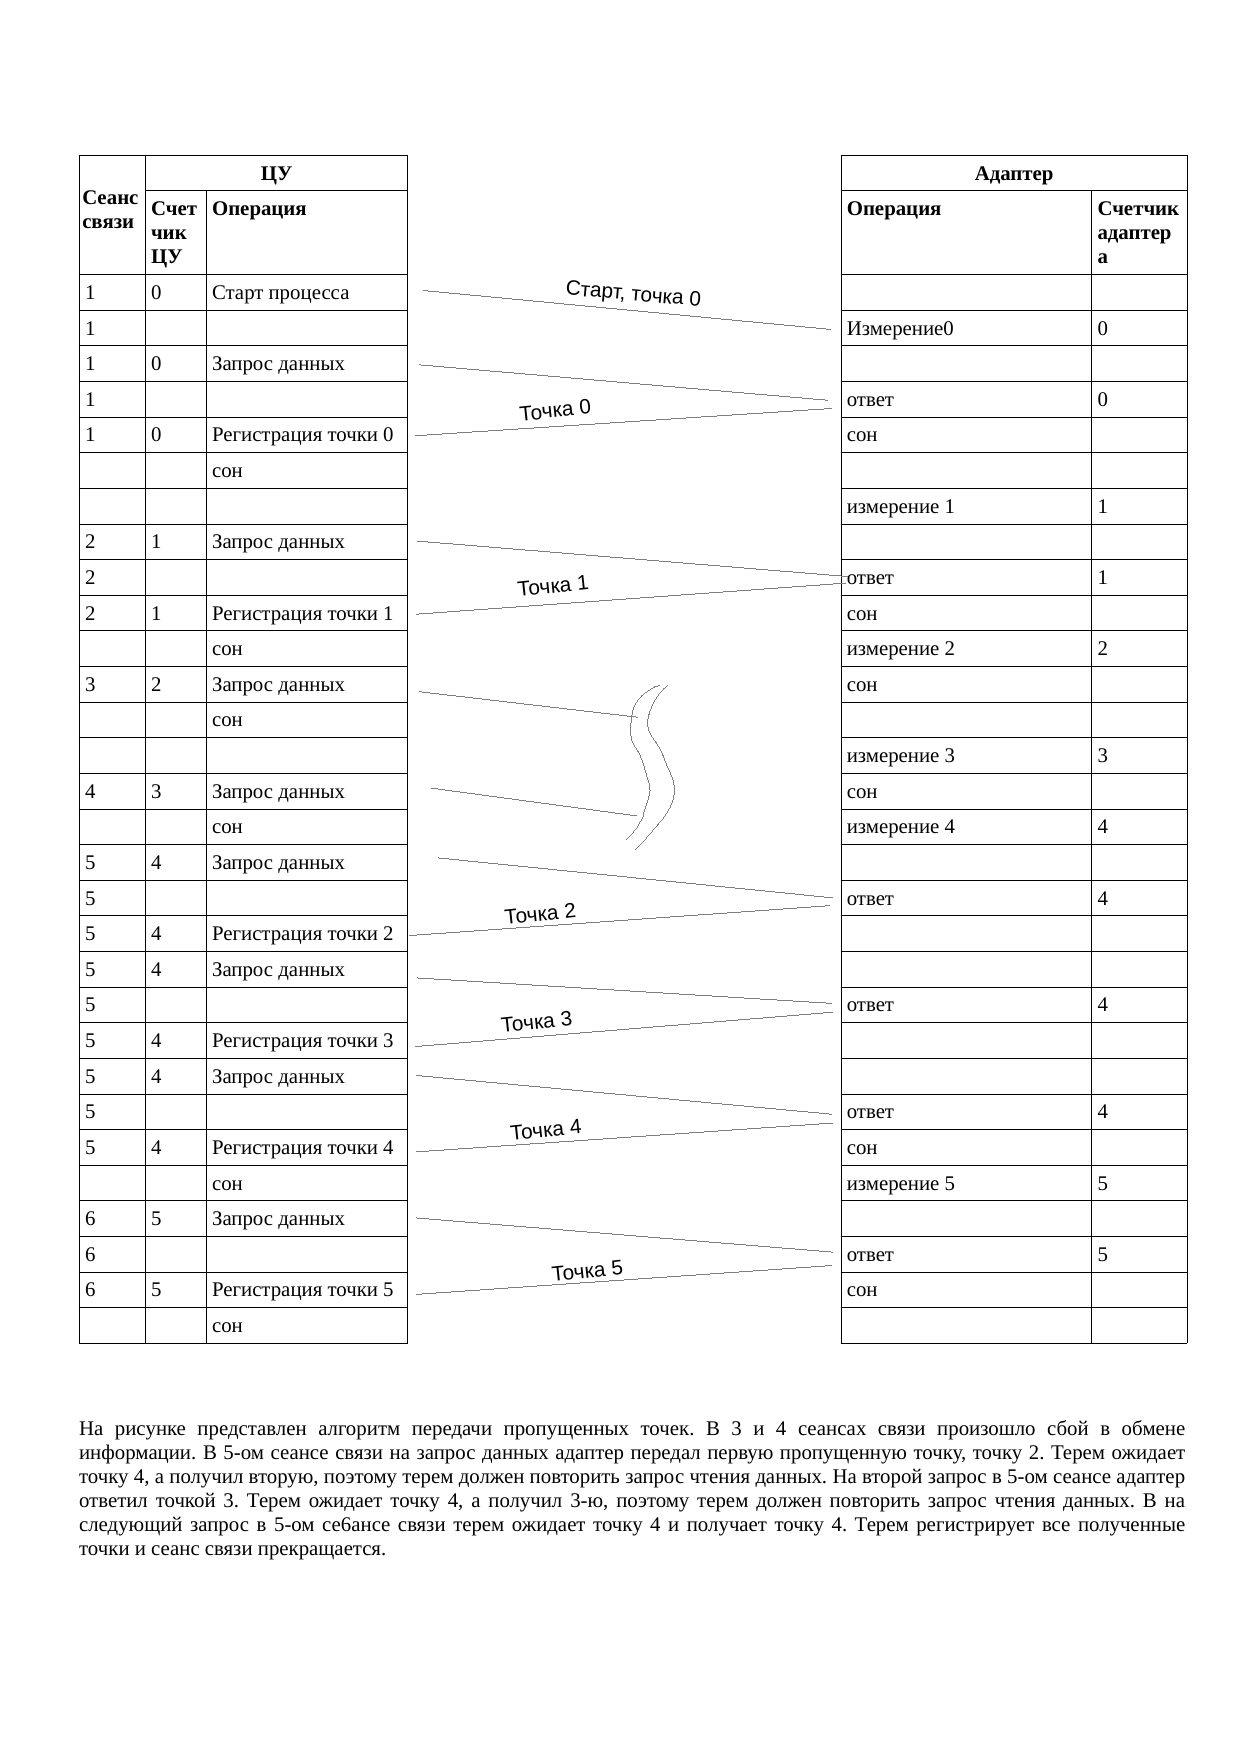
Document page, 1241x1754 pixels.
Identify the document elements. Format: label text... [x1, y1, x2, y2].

table_cell [408, 951, 841, 987]
table_cell Счетчик ЦУ [146, 191, 206, 274]
table_cell Регистрация точки 4 [207, 1130, 407, 1165]
table_cell 1 [80, 311, 145, 345]
table_cell [146, 810, 206, 844]
table_cell 4 [146, 1059, 206, 1093]
table_cell Запрос данных [207, 1201, 407, 1236]
table_cell измерение 3 [842, 738, 1091, 773]
table_cell [408, 190, 841, 274]
table_cell Регистрация точки 5 [207, 1273, 407, 1307]
table_cell 1 [80, 275, 145, 310]
table_cell сон [207, 631, 407, 666]
table_cell 4 [1092, 1095, 1187, 1129]
table_header ЦУ [146, 156, 407, 190]
table_cell сон [842, 1130, 1091, 1165]
table_cell [408, 880, 841, 915]
table_cell Операция [842, 191, 1091, 274]
table_cell [842, 453, 1091, 488]
table_cell [408, 310, 841, 345]
table_cell 4 [146, 952, 206, 987]
table_cell 4 [80, 774, 145, 808]
table_cell [531, 585, 537, 593]
table_cell [523, 1129, 529, 1137]
table_cell [207, 1095, 407, 1129]
table_cell 6 [80, 1273, 145, 1307]
table_cell [1092, 774, 1187, 808]
table_cell [842, 275, 1091, 310]
table_cell [207, 881, 407, 915]
table_cell сон [842, 1273, 1091, 1307]
table_cell [842, 1023, 1091, 1058]
table_cell [408, 1272, 841, 1307]
table_cell [146, 703, 206, 737]
table_cell измерение 4 [842, 810, 1091, 844]
table_cell 2 [1092, 631, 1187, 666]
table_cell [408, 524, 841, 559]
text На рисунке представлен алгоритм передачи пропущенных точек. В 3 и 4 сеансах связи произошло сбой в обмене информации. В 5-ом сеансе связи на запрос данных адаптер передал первую пропущенную точку, точку 2. Терем ожидает точку 4, а получил вторую, поэтому терем должен повторить запрос чтения данных. На второй запрос в 5-ом сеансе адаптер ответил точкой 3. Терем ожидает точку 4, а получил 3-ю, поэтому терем должен повторить запрос чтения данных. В на следующий запрос в 5-ом се6ансе связи терем ожидает точку 4 и получает точку 4. Терем регистрирует все полученные точки и сеанс связи прекращается. [79, 1416, 1187, 1560]
table_cell [842, 346, 1091, 381]
table_cell 2 [80, 560, 145, 595]
table_cell [1092, 1308, 1187, 1343]
table_cell [80, 1308, 145, 1343]
table_cell [408, 630, 841, 666]
table_cell [146, 1308, 206, 1343]
table_cell 5 [80, 1023, 145, 1058]
table_cell Регистрация точки 3 [207, 1023, 407, 1058]
table_cell ответ [842, 881, 1091, 915]
table_cell ответ [842, 1237, 1091, 1272]
table_cell сон [207, 1308, 407, 1343]
table_cell [1092, 275, 1187, 310]
table_cell [408, 1129, 841, 1165]
table_cell 1 [80, 346, 145, 381]
table_cell [80, 810, 145, 844]
table_cell [408, 809, 841, 844]
table_cell 5 [80, 1130, 145, 1165]
table_cell [408, 773, 841, 808]
table_cell 5 [80, 845, 145, 880]
table_cell [1092, 952, 1187, 987]
table_cell [146, 631, 206, 666]
table_cell [842, 1059, 1091, 1093]
table_cell [207, 988, 407, 1022]
table_cell [207, 311, 407, 345]
table_cell [80, 738, 145, 773]
table_cell Операция [207, 191, 407, 274]
table_cell сон [207, 1166, 407, 1200]
table_cell 4 [1092, 810, 1187, 844]
table_cell [533, 410, 539, 417]
table_cell 1 [80, 418, 145, 452]
table_cell Запрос данных [207, 346, 407, 381]
table_header [408, 155, 841, 190]
table_cell 4 [146, 916, 206, 951]
table_cell [146, 988, 206, 1022]
table_cell [207, 489, 407, 523]
table_cell Запрос данных [207, 1059, 407, 1093]
table_cell [207, 738, 407, 773]
table_cell [408, 1307, 841, 1343]
table_cell 2 [80, 596, 145, 630]
table_cell 5 [146, 1201, 206, 1236]
table_cell 5 [1092, 1166, 1187, 1200]
table_cell Запрос данных [207, 667, 407, 702]
table_cell 4 [1092, 988, 1187, 1022]
table_cell 5 [80, 1095, 145, 1129]
table_cell Регистрация точки 1 [207, 596, 407, 630]
table_cell [146, 489, 206, 523]
table_cell [80, 489, 145, 523]
table_cell 0 [1092, 311, 1187, 345]
table_cell [408, 452, 841, 488]
table_cell [146, 382, 206, 417]
table_cell Старт процесса [207, 275, 407, 310]
table_cell ответ [842, 560, 1091, 595]
table_cell [842, 916, 1091, 951]
table_cell [1092, 916, 1187, 951]
table_cell [408, 1165, 841, 1200]
table_cell 1 [146, 596, 206, 630]
table_cell [408, 1200, 841, 1236]
table_cell [842, 525, 1091, 559]
table_cell Счетчик адаптера [1092, 191, 1187, 274]
table_cell [408, 595, 841, 630]
table_cell 6 [80, 1201, 145, 1236]
table_cell 6 [80, 1237, 145, 1272]
table_cell [408, 345, 841, 381]
table_cell [408, 987, 841, 1022]
table_cell 4 [1092, 881, 1187, 915]
table_cell [408, 702, 841, 737]
table_cell 1 [146, 525, 206, 559]
table_cell [408, 381, 841, 417]
table_cell [842, 1201, 1091, 1236]
table_cell 0 [146, 418, 206, 452]
table_header Адаптер [842, 156, 1187, 190]
table_cell измерение 5 [842, 1166, 1091, 1200]
table_cell [1092, 596, 1187, 630]
table_cell Запрос данных [207, 845, 407, 880]
table_cell [80, 631, 145, 666]
table_cell [146, 1095, 206, 1129]
table_cell [1092, 1273, 1187, 1307]
table_cell [1092, 1023, 1187, 1058]
table_cell 5 [80, 916, 145, 951]
table_cell Регистрация точки 0 [207, 418, 407, 452]
table_cell Измерение0 [842, 311, 1091, 345]
table_cell [1092, 1059, 1187, 1093]
table_cell 3 [80, 667, 145, 702]
table_cell [408, 844, 841, 880]
table_cell [408, 1094, 841, 1129]
table_cell 1 [1092, 489, 1187, 523]
table_cell 5 [1092, 1237, 1187, 1272]
table_cell 0 [146, 275, 206, 310]
table_cell 5 [146, 1273, 206, 1307]
table_cell [1092, 1130, 1187, 1165]
table_cell измерение 2 [842, 631, 1091, 666]
table_cell 0 [146, 346, 206, 381]
table_cell 2 [146, 667, 206, 702]
table_header Сеанс связи [80, 156, 145, 274]
table_cell сон [842, 774, 1091, 808]
table_cell [146, 1237, 206, 1272]
table_cell [408, 559, 841, 595]
table_cell [80, 703, 145, 737]
table_cell [146, 453, 206, 488]
table_cell сон [842, 667, 1091, 702]
table_cell измерение 1 [842, 489, 1091, 523]
table_cell ответ [842, 988, 1091, 1022]
table_cell [146, 1166, 206, 1200]
table_cell Запрос данных [207, 774, 407, 808]
table_cell [842, 703, 1091, 737]
table_cell 3 [146, 774, 206, 808]
table_cell 4 [146, 845, 206, 880]
table_cell 5 [80, 1059, 145, 1093]
table_cell [1092, 703, 1187, 737]
table_cell ответ [842, 1095, 1091, 1129]
table_cell [146, 311, 206, 345]
table_cell [1092, 418, 1187, 452]
table_cell [146, 881, 206, 915]
table_cell [207, 1237, 407, 1272]
table_cell [207, 382, 407, 417]
table_cell [514, 1022, 520, 1029]
table_cell сон [207, 810, 407, 844]
table_cell [80, 453, 145, 488]
table_cell [842, 845, 1091, 880]
table_cell [1092, 667, 1187, 702]
table_cell 5 [80, 952, 145, 987]
table_cell 1 [1092, 560, 1187, 595]
table_cell сон [207, 703, 407, 737]
table_cell [408, 274, 841, 310]
table_cell [80, 1166, 145, 1200]
table_cell [408, 1236, 841, 1272]
table_cell [1092, 525, 1187, 559]
table_cell [1092, 1201, 1187, 1236]
table_cell Запрос данных [207, 952, 407, 987]
table_cell [408, 1058, 841, 1093]
table_cell 5 [80, 881, 145, 915]
table_cell [842, 1308, 1091, 1343]
table_cell Запрос данных [207, 525, 407, 559]
table_cell [408, 488, 841, 523]
table_cell [207, 560, 407, 595]
table_cell [1092, 346, 1187, 381]
table_cell 4 [146, 1023, 206, 1058]
table_cell [408, 915, 841, 951]
table_cell [1092, 845, 1187, 880]
table_cell 3 [1092, 738, 1187, 773]
table_cell [408, 1022, 841, 1058]
table_cell сон [842, 418, 1091, 452]
table_cell Регистрация точки 2 [207, 916, 407, 951]
table_cell [408, 737, 841, 773]
table_cell 2 [80, 525, 145, 559]
table_cell 5 [80, 988, 145, 1022]
table_cell [146, 738, 206, 773]
table_cell 1 [80, 382, 145, 417]
table_cell сон [207, 453, 407, 488]
table_cell сон [842, 596, 1091, 630]
table_cell [1092, 453, 1187, 488]
table_cell [408, 417, 841, 452]
table_cell [842, 952, 1091, 987]
table_cell ответ [842, 382, 1091, 417]
table_cell 4 [146, 1130, 206, 1165]
table_cell [146, 560, 206, 595]
table_cell [408, 666, 841, 702]
table_cell 0 [1092, 382, 1187, 417]
